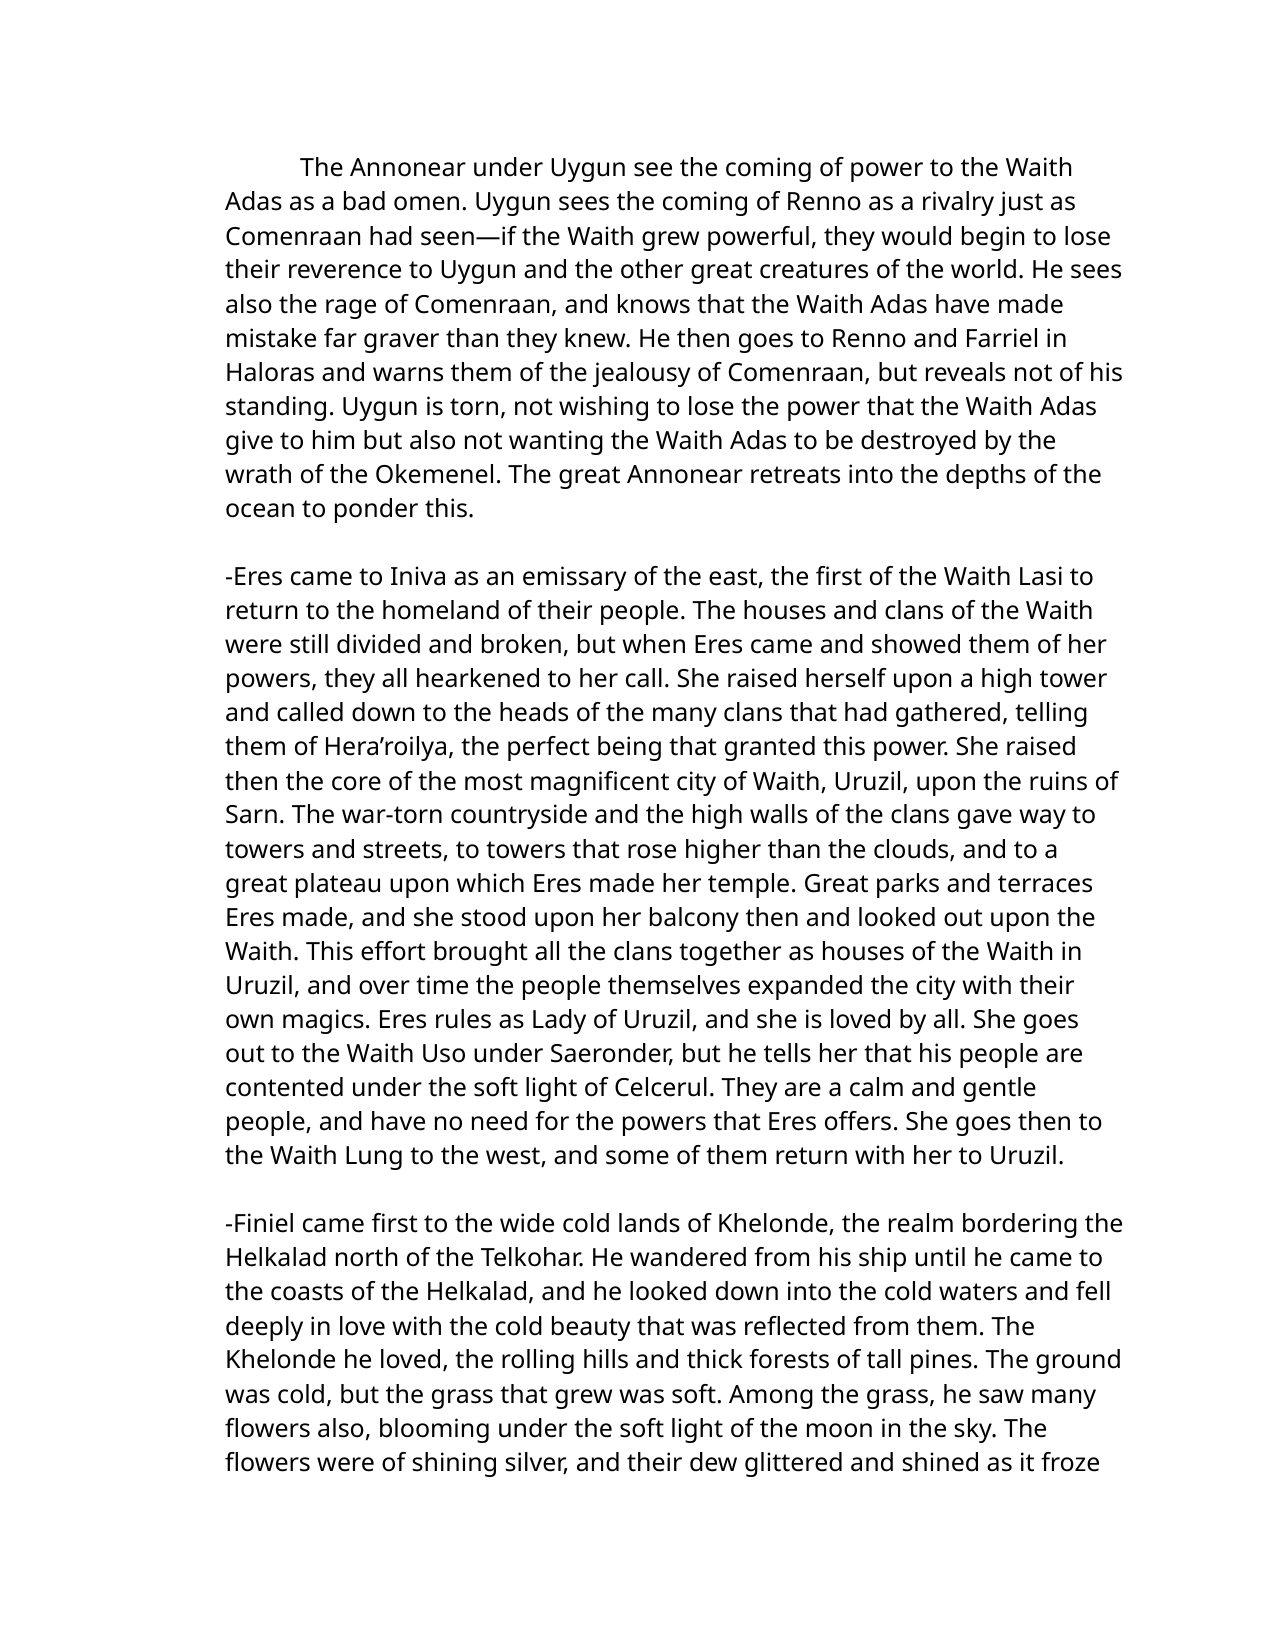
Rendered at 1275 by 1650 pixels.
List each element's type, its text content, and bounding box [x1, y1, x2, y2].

text -Finiel came first to the wide cold lands of Khelonde, the realm bordering the Helkalad north of the Telkohar. He wandered from his ship until he came to the coasts of the Helkalad, and he looked down into the cold waters and fell deeply in love with the cold beauty that was reflected from them. The Khelonde he loved, the rolling hills and thick forests of tall pines. The ground was cold, but the grass that grew was soft. Among the grass, he saw many flowers also, blooming under the soft light of the moon in the sky. The flowers were of shining silver, and their dew glittered and shined as it froze [225, 1206, 1125, 1478]
text -Eres came to Iniva as an emissary of the east, the first of the Waith Lasi to return to the homeland of their people. The houses and clans of the Waith were still divided and broken, but when Eres came and showed them of her powers, they all hearkened to her call. She raised herself upon a high tower and called down to the heads of the many clans that had gathered, telling them of Hera’roilya, the perfect being that granted this power. She raised then the core of the most magnificent city of Waith, Uruzil, upon the ruins of Sarn. The war-torn countryside and the high walls of the clans gave way to towers and streets, to towers that rose higher than the clouds, and to a great plateau upon which Eres made her temple. Great parks and terraces Eres made, and she stood upon her balcony then and looked out upon the Waith. This effort brought all the clans together as houses of the Waith in Uruzil, and over time the people themselves expanded the city with their own magics. Eres rules as Lady of Uruzil, and she is loved by all. She goes out to the Waith Uso under Saeronder, but he tells her that his people are contented under the soft light of Celcerul. They are a calm and gentle people, and have no need for the powers that Eres offers. She goes then to the Waith Lung to the west, and some of them return with her to Uruzil. [225, 559, 1125, 1172]
text The Annonear under Uygun see the coming of power to the Waith Adas as a bad omen. Uygun sees the coming of Renno as a rivalry just as Comenraan had seen—if the Waith grew powerful, they would begin to lose their reverence to Uygun and the other great creatures of the world. He sees also the rage of Comenraan, and knows that the Waith Adas have made mistake far graver than they knew. He then goes to Renno and Farriel in Haloras and warns them of the jealousy of Comenraan, but reveals not of his standing. Uygun is torn, not wishing to lose the power that the Waith Adas give to him but also not wanting the Waith Adas to be destroyed by the wrath of the Okemenel. The great Annonear retreats into the depths of the ocean to ponder this. [225, 150, 1125, 525]
